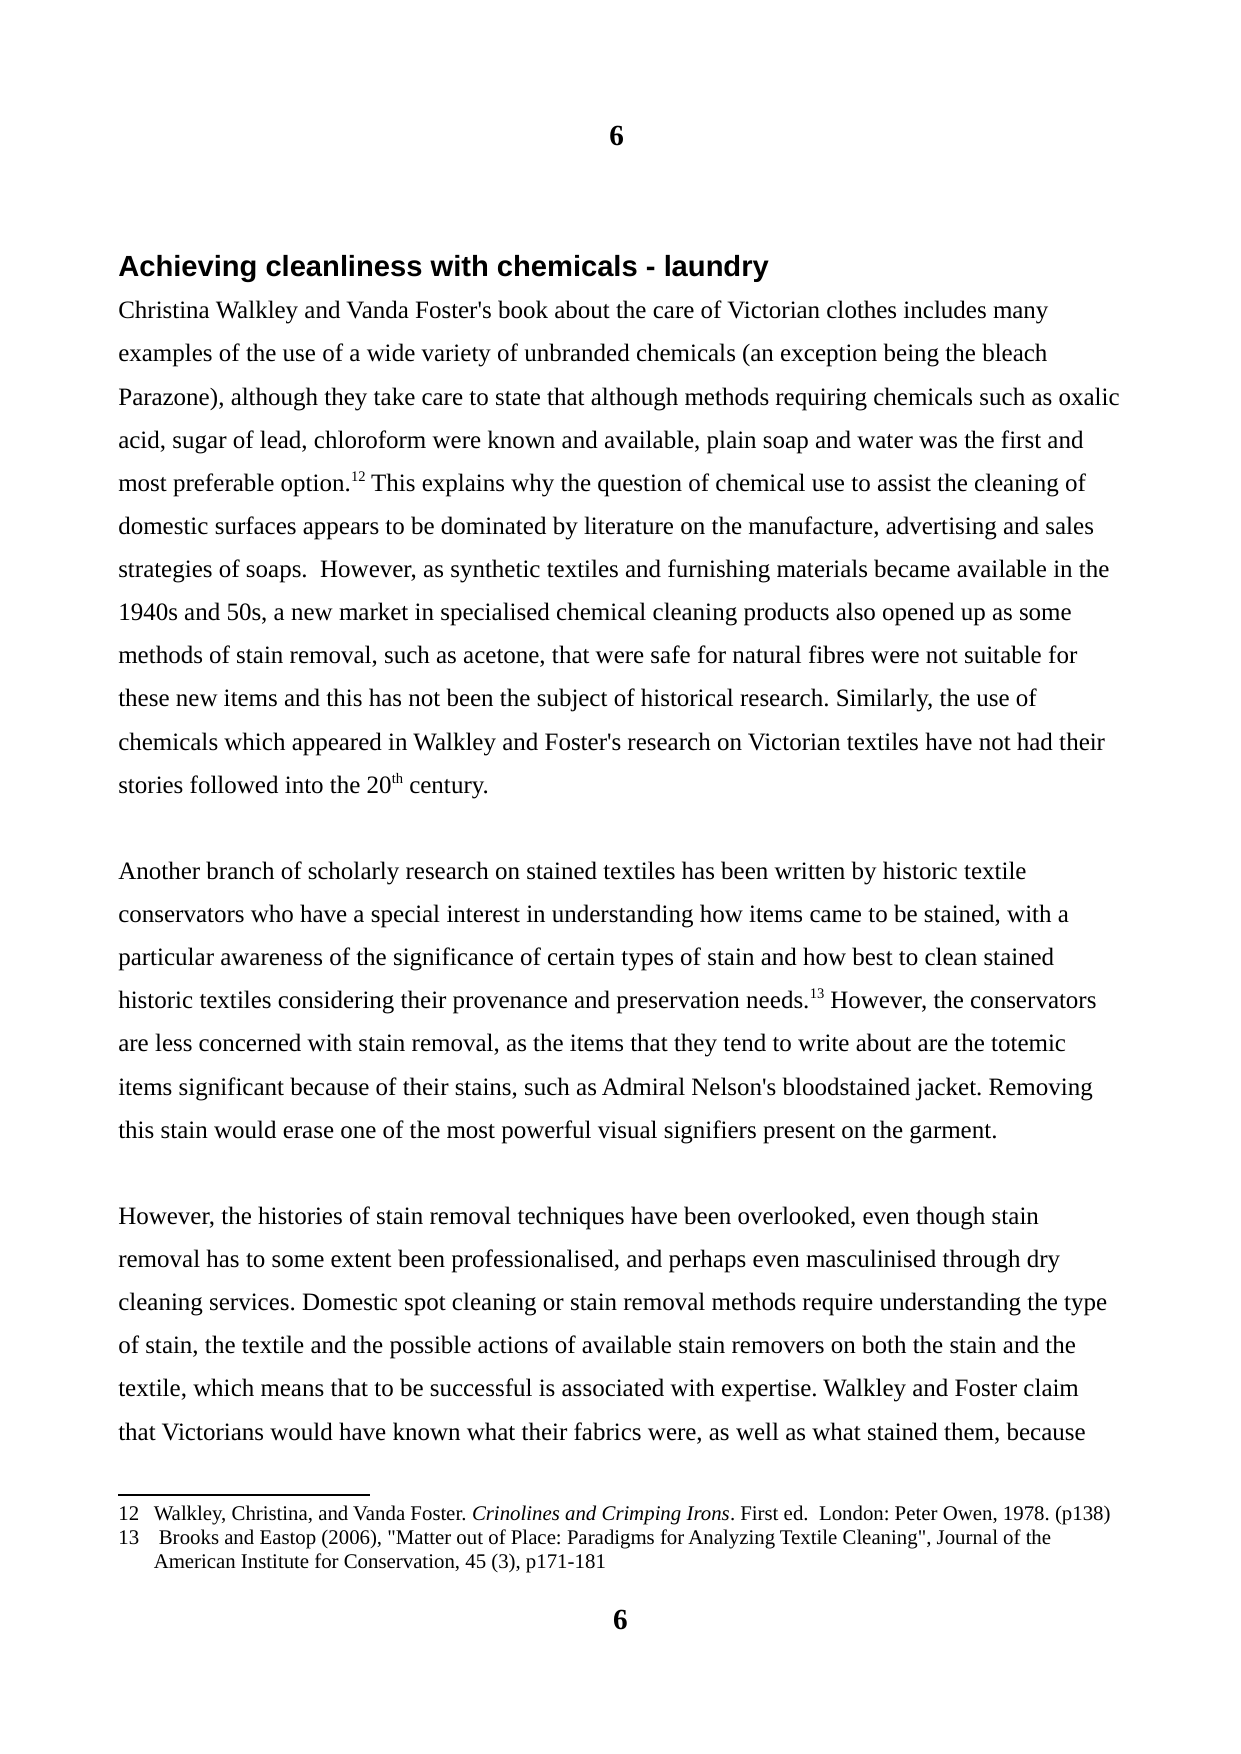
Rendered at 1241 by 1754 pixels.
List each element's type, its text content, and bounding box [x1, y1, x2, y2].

text Another branch of scholarly research on stained textiles has been written by historic textile conservators who have a special interest in understanding how items came to be stained, with a particular awareness of the significance of certain types of stain and how best to clean stained historic textiles considering their provenance and preservation needs. However, the conservators are less concerned with stain removal, as the items that they tend to write about are the totemic items significant because of their stains, such as Admiral Nelson's bloodstained jacket. Removing this stain would erase one of the most powerful visual signifiers present on the garment. [118, 856, 1122, 1143]
text Walkley, Christina, and Vanda Foster. Crinolines and Crimping Irons. First ed. London: Peter Owen, 1978. (p138) [118, 1501, 1122, 1525]
subtitle Achieving cleanliness with chemicals - laundry [118, 249, 1122, 283]
text However, the histories of stain removal techniques have been overlooked, even though stain removal has to some extent been professionalised, and perhaps even masculinised through dry cleaning services. Domestic spot cleaning or stain removal methods require understanding the type of stain, the textile and the possible actions of available stain removers on both the stain and the textile, which means that to be successful is associated with expertise. Walkley and Foster claim that Victorians would have known what their fabrics were, as well as what stained them, because [118, 1201, 1122, 1445]
text Christina Walkley and Vanda Foster's book about the care of Victorian clothes includes many examples of the use of a wide variety of unbranded chemicals (an exception being the bleach Parazone), although they take care to state that although methods requiring chemicals such as oxalic acid, sugar of lead, chloroform were known and available, plain soap and water was the first and most preferable option. This explains why the question of chemical use to assist the cleaning of domestic surfaces appears to be dominated by literature on the manufacture, advertising and sales strategies of soaps. However, as synthetic textiles and furnishing materials became available in the 1940s and 50s, a new market in specialised chemical cleaning products also opened up as some methods of stain removal, such as acetone, that were safe for natural fibres were not suitable for these new items and this has not been the subject of historical research. Similarly, the use of chemicals which appeared in Walkley and Foster's research on Victorian textiles have not had their stories followed into the 20th century. [118, 295, 1122, 798]
text Brooks and Eastop (2006), "Matter out of Place: Paradigms for Analyzing Textile Cleaning", Journal of the American Institute for Conservation, 45 (3), p171-181 [118, 1525, 1122, 1573]
